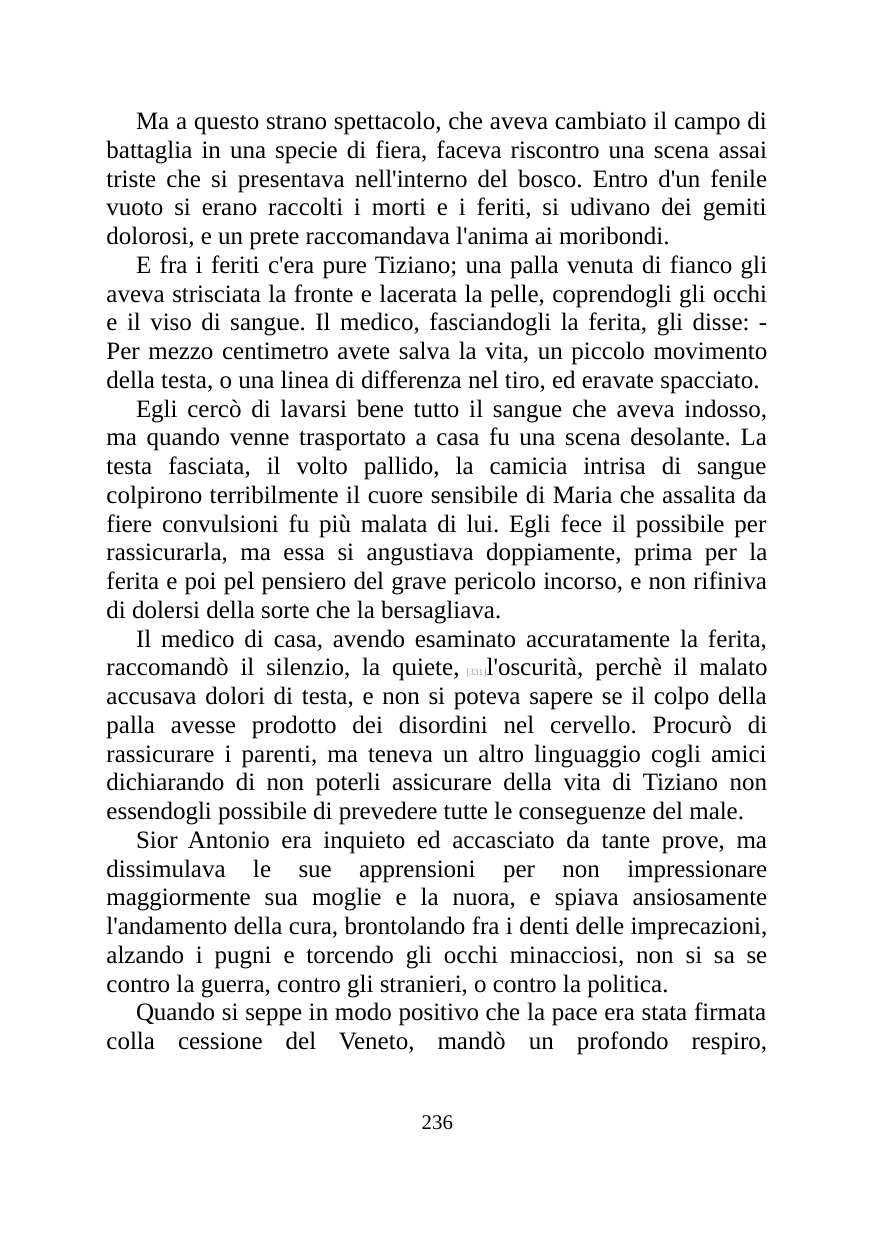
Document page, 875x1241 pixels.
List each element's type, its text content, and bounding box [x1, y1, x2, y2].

text Ma a questo strano spettacolo, che aveva cambiato il campo di battaglia in una specie di fiera, faceva riscontro una scena assai triste che si presentava nell'interno del bosco. Entro d'un fenile vuoto si erano raccolti i morti e i feriti, si udivano dei gemiti dolorosi, e un prete raccomandava l'anima ai moribondi. [106, 106, 768, 250]
text Egli cercò di lavarsi bene tutto il sangue che aveva indosso, ma quando venne trasportato a casa fu una scena desolante. La testa fasciata, il volto pallido, la camicia intrisa di sangue colpirono terribilmente il cuore sensibile di Maria che assalita da fiere convulsioni fu più malata di lui. Egli fece il possibile per rassicurarla, ma essa si angustiava doppiamente, prima per la ferita e poi pel pensiero del grave pericolo incorso, e non rifiniva di dolersi della sorte che la bersagliava. [106, 394, 768, 624]
text Quando si seppe in modo positivo che la pace era stata firmata colla cessione del Veneto, mandò un profondo respiro, [106, 997, 768, 1055]
text Sior Antonio era inquieto ed accasciato da tante prove, ma dissimulava le sue apprensioni per non impressionare maggiormente sua moglie e la nuora, e spiava ansiosamente l'andamento della cura, brontolando fra i denti delle imprecazioni, alzando i pugni e torcendo gli occhi minacciosi, non si sa se contro la guerra, contro gli stranieri, o contro la politica. [106, 825, 768, 997]
text Il medico di casa, avendo esaminato accuratamente la ferita, raccomandò il silenzio, la quiete, [331]l'oscurità, perchè il malato accusava dolori di testa, e non si poteva sapere se il colpo della palla avesse prodotto dei disordini nel cervello. Procurò di rassicurare i parenti, ma teneva un altro linguaggio cogli amici dichiarando di non poterli assicurare della vita di Tiziano non essendogli possibile di prevedere tutte le conseguenze del male. [106, 624, 768, 825]
text E fra i feriti c'era pure Tiziano; una palla venuta di fianco gli aveva strisciata la fronte e lacerata la pelle, coprendogli gli occhi e il viso di sangue. Il medico, fasciandogli la ferita, gli disse: - Per mezzo centimetro avete salva la vita, un piccolo movimento della testa, o una linea di differenza nel tiro, ed eravate spacciato. [106, 250, 768, 394]
